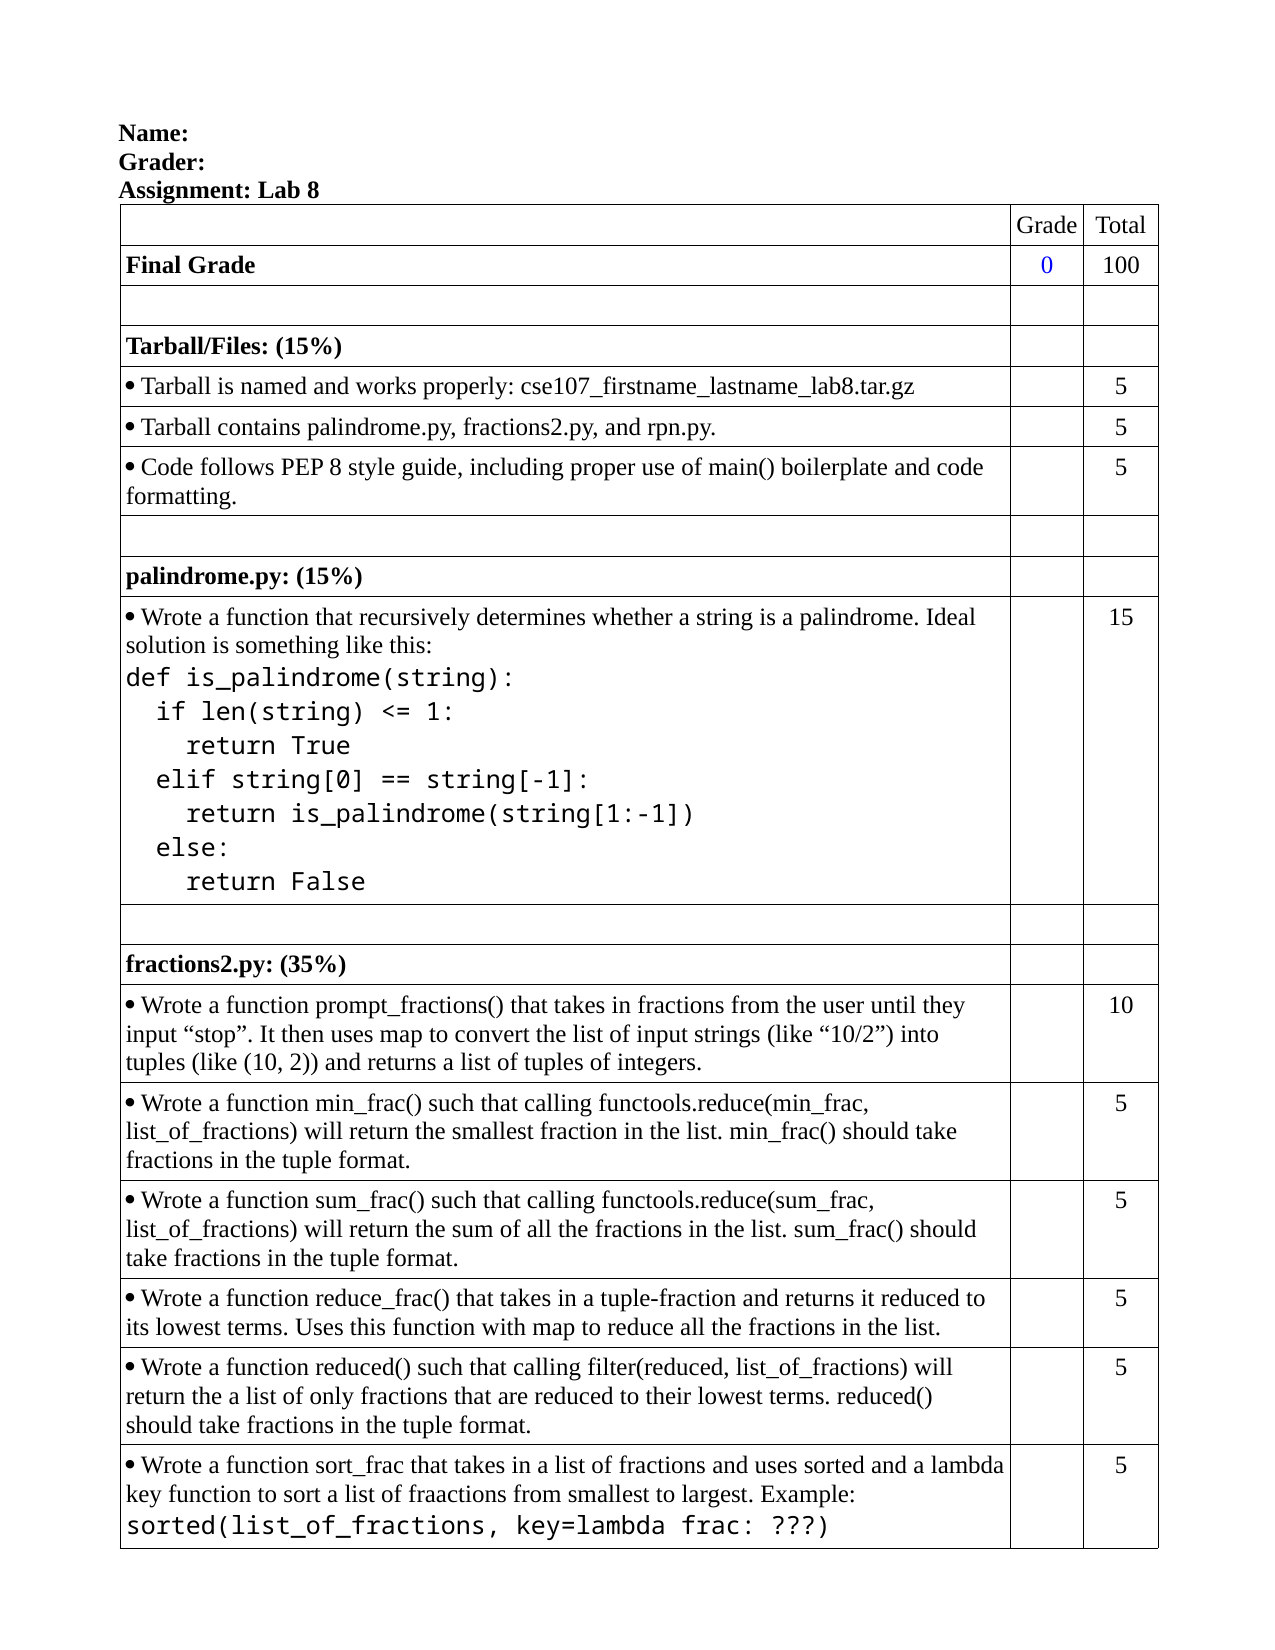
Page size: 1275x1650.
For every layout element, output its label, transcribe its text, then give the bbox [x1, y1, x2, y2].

table_cell 5 [1084, 407, 1158, 446]
table_cell [1011, 447, 1083, 515]
table_cell 15 [1084, 597, 1158, 903]
table_cell [121, 286, 1010, 325]
table_cell 0 [1011, 246, 1083, 285]
table_cell [1011, 597, 1083, 903]
table_cell Final Grade [121, 246, 1010, 285]
table_cell Wrote a function reduced() such that calling filter(reduced, list_of_fractions) will return the a list of only fractions that are reduced to their lowest terms. reduced() should take fractions in the tuple format. [121, 1348, 1010, 1444]
text Assignment: Lab 8 [118, 176, 1157, 204]
table_cell [1084, 905, 1158, 944]
table_cell Wrote a function sum_frac() such that calling functools.reduce(sum_frac, list_of_fractions) will return the sum of all the fractions in the list. sum_frac() should take fractions in the tuple format. [121, 1181, 1010, 1277]
table_cell Tarball contains palindrome.py, fractions2.py, and rpn.py. [121, 407, 1010, 446]
table_cell [1011, 1181, 1083, 1277]
table_cell 100 [1084, 246, 1158, 285]
table_cell Tarball/Files: (15%) [121, 326, 1010, 366]
text Name: [118, 118, 1157, 147]
table_cell [1084, 945, 1158, 984]
table_cell [1011, 985, 1083, 1082]
table_cell Tarball is named and works properly: cse107_firstname_lastname_lab8.tar.gz [121, 367, 1010, 406]
table_cell 5 [1084, 367, 1158, 406]
table_cell [1011, 1083, 1083, 1180]
table_cell 5 [1084, 1445, 1158, 1547]
table_header Total [1084, 205, 1158, 245]
table_cell [1011, 326, 1083, 366]
table_cell Wrote a function reduce_frac() that takes in a tuple-fraction and returns it reduced to its lowest terms. Uses this function with map to reduce all the fractions in the list. [121, 1279, 1010, 1347]
table_cell [121, 905, 1010, 944]
table_cell 5 [1084, 1083, 1158, 1180]
table_cell [121, 516, 1010, 556]
table_cell 5 [1084, 1348, 1158, 1444]
table_header Grade [1011, 205, 1083, 245]
table_cell Code follows PEP 8 style guide, including proper use of main() boilerplate and code formatting. [121, 447, 1010, 515]
table_cell 10 [1084, 985, 1158, 1082]
text Grader: [118, 147, 1157, 176]
table_cell Wrote a function that recursively determines whether a string is a palindrome. Ideal solution is something like this: def is_palindrome(string): if len(string) <= 1: return True elif string[0] == string[-1]: return is_palindrome(string[1:-1]) else: return False [121, 597, 1010, 903]
table_cell Wrote a function prompt_fractions() that takes in fractions from the user until they input “stop”. It then uses map to convert the list of input strings (like “10/2”) into tuples (like (10, 2)) and returns a list of tuples of integers. [121, 985, 1010, 1082]
table_cell Wrote a function min_frac() such that calling functools.reduce(min_frac, list_of_fractions) will return the smallest fraction in the list. min_frac() should take fractions in the tuple format. [121, 1083, 1010, 1180]
table_cell 5 [1084, 447, 1158, 515]
table_cell [1011, 1445, 1083, 1547]
table_cell [1084, 286, 1158, 325]
table_cell palindrome.py: (15%) [121, 557, 1010, 596]
table_cell [1011, 905, 1083, 944]
table_cell fractions2.py: (35%) [121, 945, 1010, 984]
table_cell [1011, 367, 1083, 406]
table_cell [1011, 557, 1083, 596]
table_cell [1011, 945, 1083, 984]
table_cell [1084, 326, 1158, 366]
table_cell [1084, 557, 1158, 596]
table_header [121, 205, 1010, 245]
table_cell [1084, 516, 1158, 556]
table_cell 5 [1084, 1181, 1158, 1277]
table_cell [1011, 407, 1083, 446]
table_cell [1011, 1348, 1083, 1444]
table_cell 5 [1084, 1279, 1158, 1347]
table_cell Wrote a function sort_frac that takes in a list of fractions and uses sorted and a lambda key function to sort a list of fraactions from smallest to largest. Example: sorted(list_of_fractions, key=lambda frac: ???) [121, 1445, 1010, 1547]
table_cell [1011, 1279, 1083, 1347]
table_cell [1011, 516, 1083, 556]
table_cell [1011, 286, 1083, 325]
